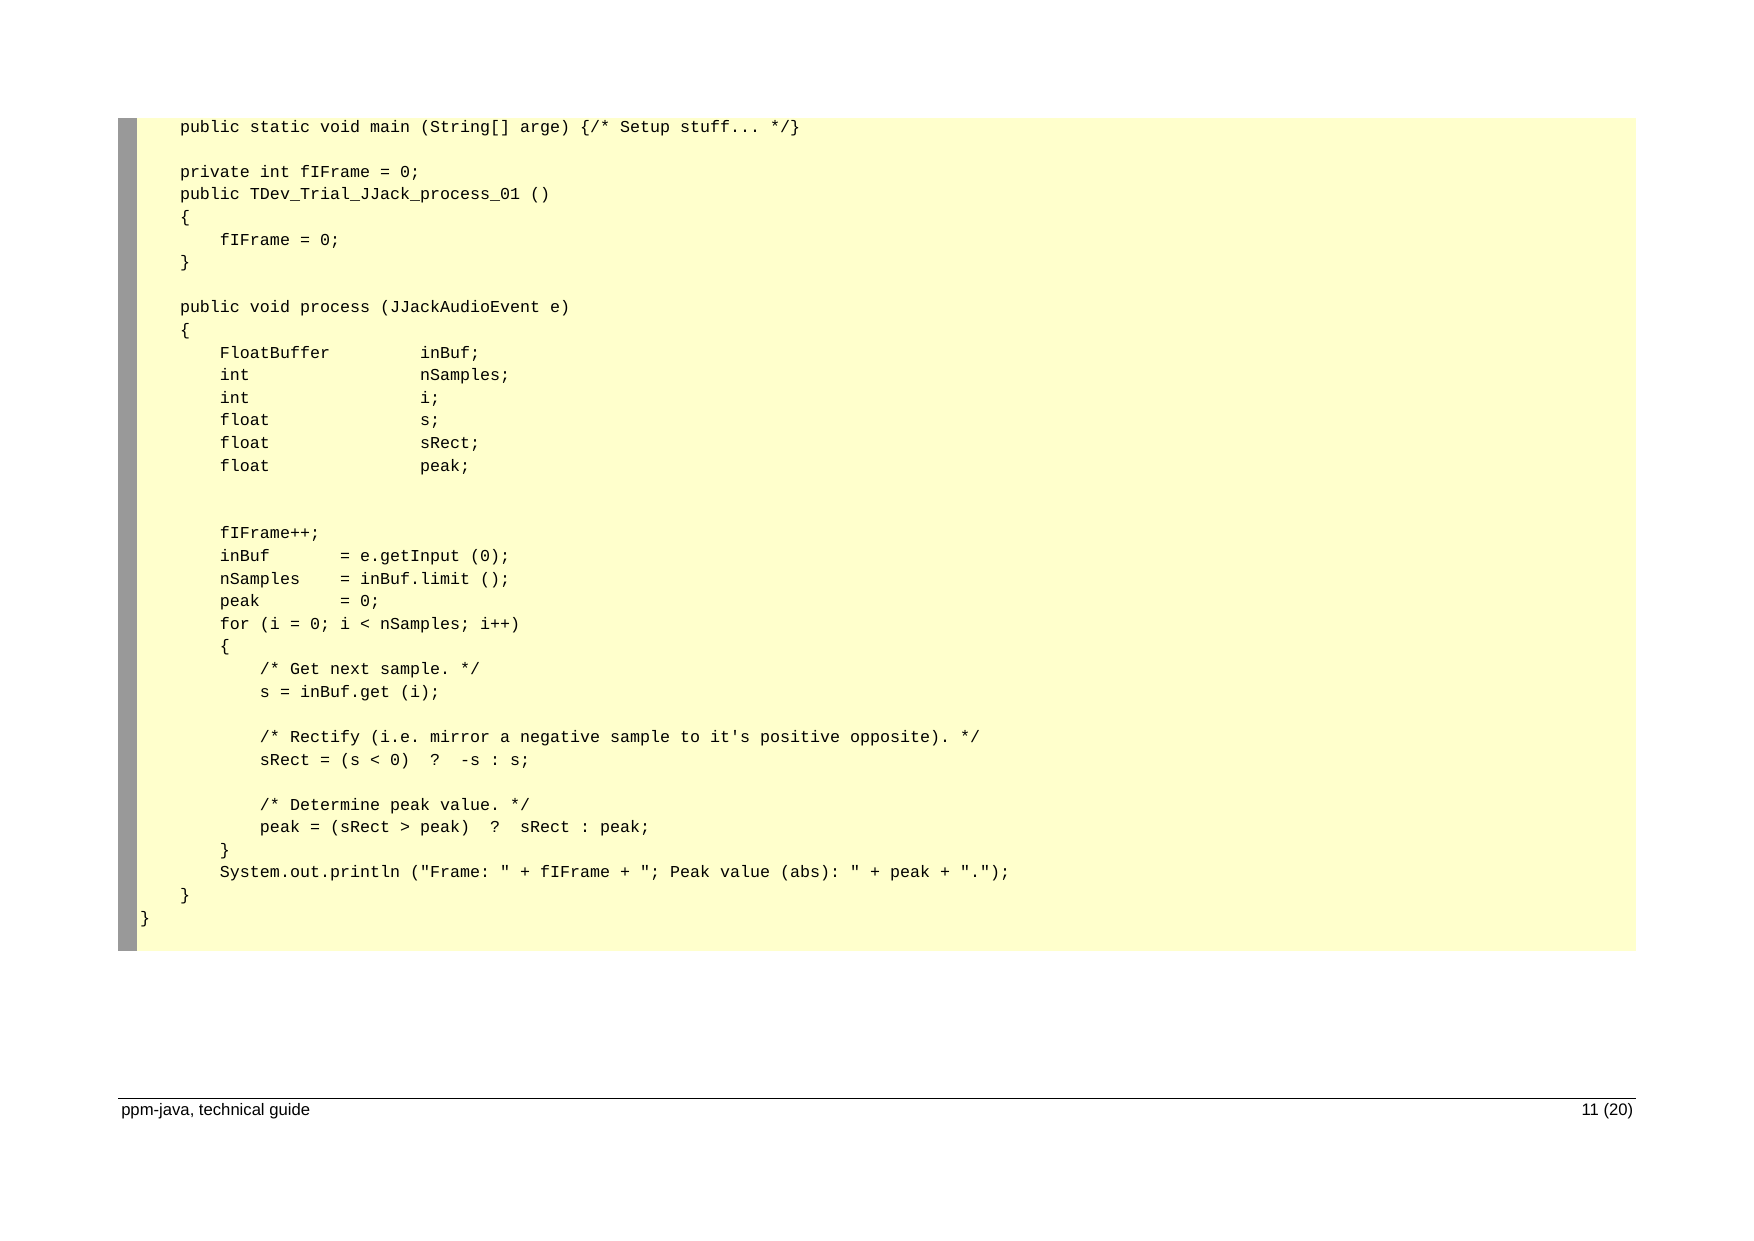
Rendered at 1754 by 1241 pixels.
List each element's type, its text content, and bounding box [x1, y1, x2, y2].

list s = inBuf.get (i); [137, 683, 1636, 702]
list peak = (sRect > peak) ? sRect : peak; [137, 819, 1636, 838]
list /* Rectify (i.e. mirror a negative sample to it's positive opposite). */ [137, 728, 1636, 747]
list int nSamples; [137, 367, 1636, 386]
list /* Determine peak value. */ [137, 796, 1636, 815]
list { [137, 322, 1636, 340]
list int i; [137, 389, 1636, 408]
list { [137, 208, 1636, 227]
list fIFrame++; [137, 525, 1636, 544]
list FloatBuffer inBuf; [137, 344, 1636, 363]
list public static void main (String[] arge) {/* Setup stuff... */} [137, 118, 1636, 137]
list private int fIFrame = 0; [137, 163, 1636, 182]
list float peak; [137, 457, 1636, 476]
list { [137, 638, 1636, 657]
list /* Get next sample. */ [137, 661, 1636, 679]
list } [137, 841, 1636, 860]
list sRect = (s < 0) ? -s : s; [137, 751, 1636, 770]
list for (i = 0; i < nSamples; i++) [137, 615, 1636, 634]
list nSamples = inBuf.limit (); [137, 570, 1636, 589]
list peak = 0; [137, 593, 1636, 612]
list inBuf = e.getInput (0); [137, 548, 1636, 566]
list public TDev_Trial_JJack_process_01 () [137, 186, 1636, 205]
list } [137, 887, 1636, 906]
list } [137, 254, 1636, 273]
list fIFrame = 0; [137, 231, 1636, 250]
list } [137, 909, 1636, 928]
list System.out.println ("Frame: " + fIFrame + "; Peak value (abs): " + peak + "."); [137, 864, 1636, 883]
list float s; [137, 412, 1636, 431]
list public void process (JJackAudioEvent e) [137, 299, 1636, 318]
list float sRect; [137, 434, 1636, 453]
